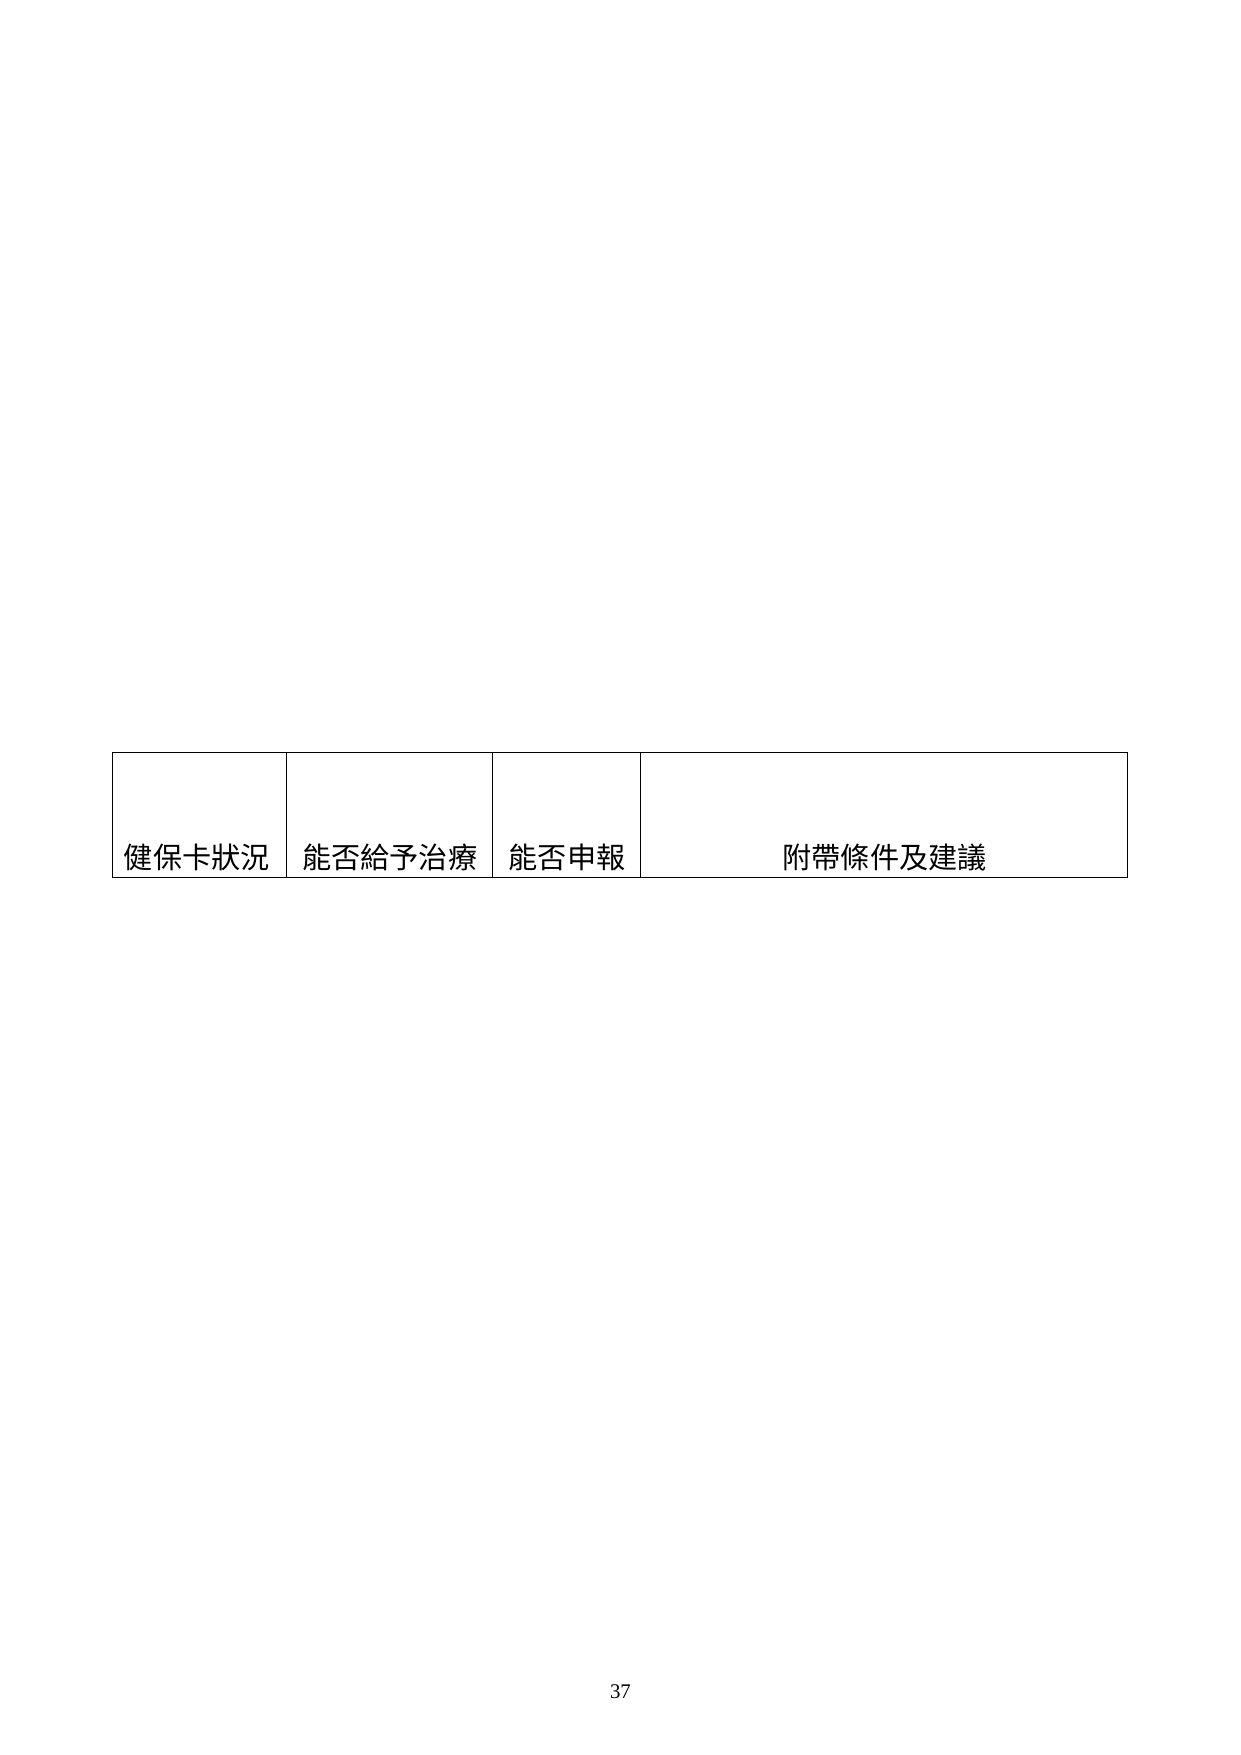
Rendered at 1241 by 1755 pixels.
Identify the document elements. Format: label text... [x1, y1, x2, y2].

table_header 能否申報 [493, 753, 640, 877]
table_header 健保卡狀況 [113, 753, 286, 877]
table_header 能否給予治療 [287, 753, 492, 877]
table_header 附帶條件及建議 [641, 753, 1127, 877]
